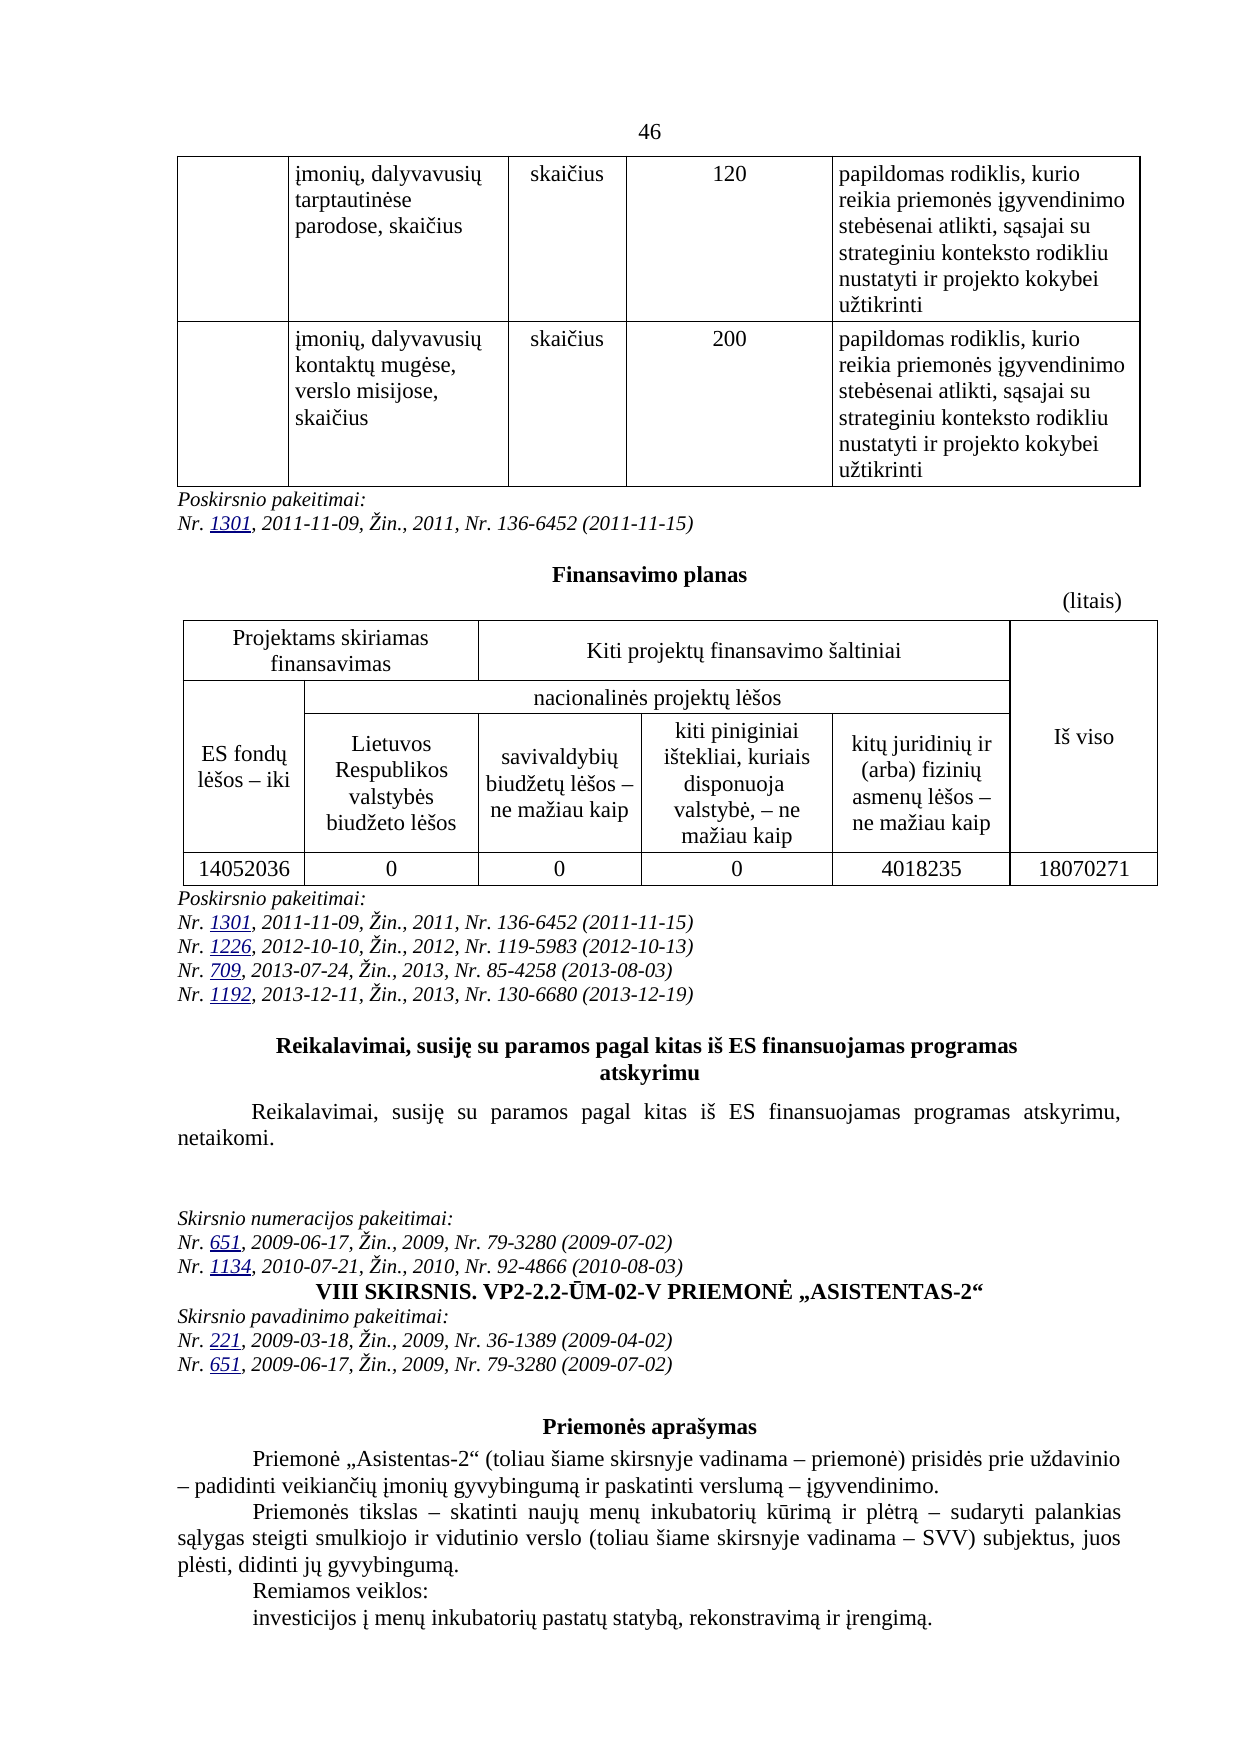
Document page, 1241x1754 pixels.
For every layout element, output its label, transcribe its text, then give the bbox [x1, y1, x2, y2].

text Nr. 709, 2013-07-24, Žin., 2013, Nr. 85-4258 (2013-08-03) [177, 958, 1122, 982]
text Priemonės tikslas – skatinti naujų menų inkubatorių kūrimą ir plėtrą – sudaryti palankias sąlygas steigti smulkiojo ir vidutinio verslo (toliau šiame skirsnyje vadinama – SVV) subjektus, juos plėsti, didinti jų gyvybingumą. [177, 1498, 1122, 1577]
table_cell ES fondų lėšos – iki [184, 681, 304, 852]
table_cell papildomas rodiklis, kurio reikia priemonės įgyvendinimo stebėsenai atlikti, sąsajai su strateginiu konteksto rodikliu nustatyti ir projekto kokybei užtikrinti [833, 322, 1139, 486]
table_cell savivaldybių biudžetų lėšos – ne mažiau kaip [479, 714, 641, 852]
subtitle VIII SKIRSNIS. VP2-2.2-ŪM-02-V priemonė „ASISTENTAS-2“ [177, 1278, 1122, 1304]
text Nr. 1134, 2010-07-21, Žin., 2010, Nr. 92-4866 (2010-08-03) [177, 1254, 1122, 1278]
text Nr. 1301, 2011-11-09, Žin., 2011, Nr. 136-6452 (2011-11-15) [177, 910, 1122, 934]
text Nr. 651, 2009-06-17, Žin., 2009, Nr. 79-3280 (2009-07-02) [177, 1229, 1122, 1254]
table_cell 18070271 [1011, 853, 1157, 885]
text Skirsnio pavadinimo pakeitimai: [177, 1304, 1122, 1328]
text (litais) [177, 587, 1122, 614]
table_cell [178, 322, 288, 486]
text Nr. 221, 2009-03-18, Žin., 2009, Nr. 36-1389 (2009-04-02) [177, 1328, 1122, 1352]
table_cell [178, 157, 288, 321]
table_cell 14052036 [184, 853, 304, 885]
table_cell papildomas rodiklis, kurio reikia priemonės įgyvendinimo stebėsenai atlikti, sąsajai su strateginiu konteksto rodikliu nustatyti ir projekto kokybei užtikrinti [833, 157, 1139, 321]
table_cell skaičius [509, 322, 626, 486]
table_cell įmonių, dalyvavusių kontaktų mugėse, verslo misijose, skaičius [289, 322, 508, 486]
table_cell 0 [642, 853, 832, 885]
text Reikalavimai, susiję su paramos pagal kitas iš ES finansuojamas programas atskyrimu, netaikomi. [177, 1098, 1122, 1150]
text Nr. 1226, 2012-10-10, Žin., 2012, Nr. 119-5983 (2012-10-13) [177, 934, 1122, 958]
text Remiamos veiklos: [177, 1577, 1122, 1603]
text Poskirsnio pakeitimai: [177, 487, 1122, 511]
table_cell įmonių, dalyvavusių tarptautinėse parodose, skaičius [289, 157, 508, 321]
text Finansavimo planas [177, 561, 1122, 587]
text Priemonės aprašymas [177, 1413, 1122, 1439]
text investicijos į menų inkubatorių pastatų statybą, rekonstravimą ir įrengimą. [177, 1603, 1122, 1630]
table_cell Lietuvos Respublikos valstybės biudžeto lėšos [305, 714, 478, 852]
table_cell 0 [305, 853, 478, 885]
table_cell 200 [627, 322, 832, 486]
table_cell 0 [479, 853, 641, 885]
table_cell kiti piniginiai ištekliai, kuriais disponuoja valstybė, – ne mažiau kaip [642, 714, 832, 852]
table_cell kitų juridinių ir (arba) fizinių asmenų lėšos – ne mažiau kaip [833, 714, 1009, 852]
table_cell 120 [627, 157, 832, 321]
table_cell skaičius [509, 157, 626, 321]
text Nr. 651, 2009-06-17, Žin., 2009, Nr. 79-3280 (2009-07-02) [177, 1352, 1122, 1376]
text Reikalavimai, susiję su paramos pagal kitas iš ES finansuojamas programas atskyrimu [177, 1006, 1122, 1085]
text Nr. 1301, 2011-11-09, Žin., 2011, Nr. 136-6452 (2011-11-15) [177, 511, 1122, 535]
text Skirsnio numeracijos pakeitimai: [177, 1206, 1122, 1229]
table_header Projektams skiriamas finansavimas [184, 621, 478, 680]
text Poskirsnio pakeitimai: [177, 886, 1122, 910]
text Priemonė „Asistentas-2“ (toliau šiame skirsnyje vadinama – priemonė) prisidės prie uždavinio – padidinti veikiančių įmonių gyvybingumą ir paskatinti verslumą – įgyvendinimo. [177, 1445, 1122, 1498]
table_header Kiti projektų finansavimo šaltiniai [479, 621, 1009, 680]
table_cell nacionalinės projektų lėšos [305, 681, 1009, 713]
text Nr. 1192, 2013-12-11, Žin., 2013, Nr. 130-6680 (2013-12-19) [177, 982, 1122, 1006]
table_header Iš viso [1011, 621, 1157, 852]
table_cell 4018235 [833, 853, 1009, 885]
